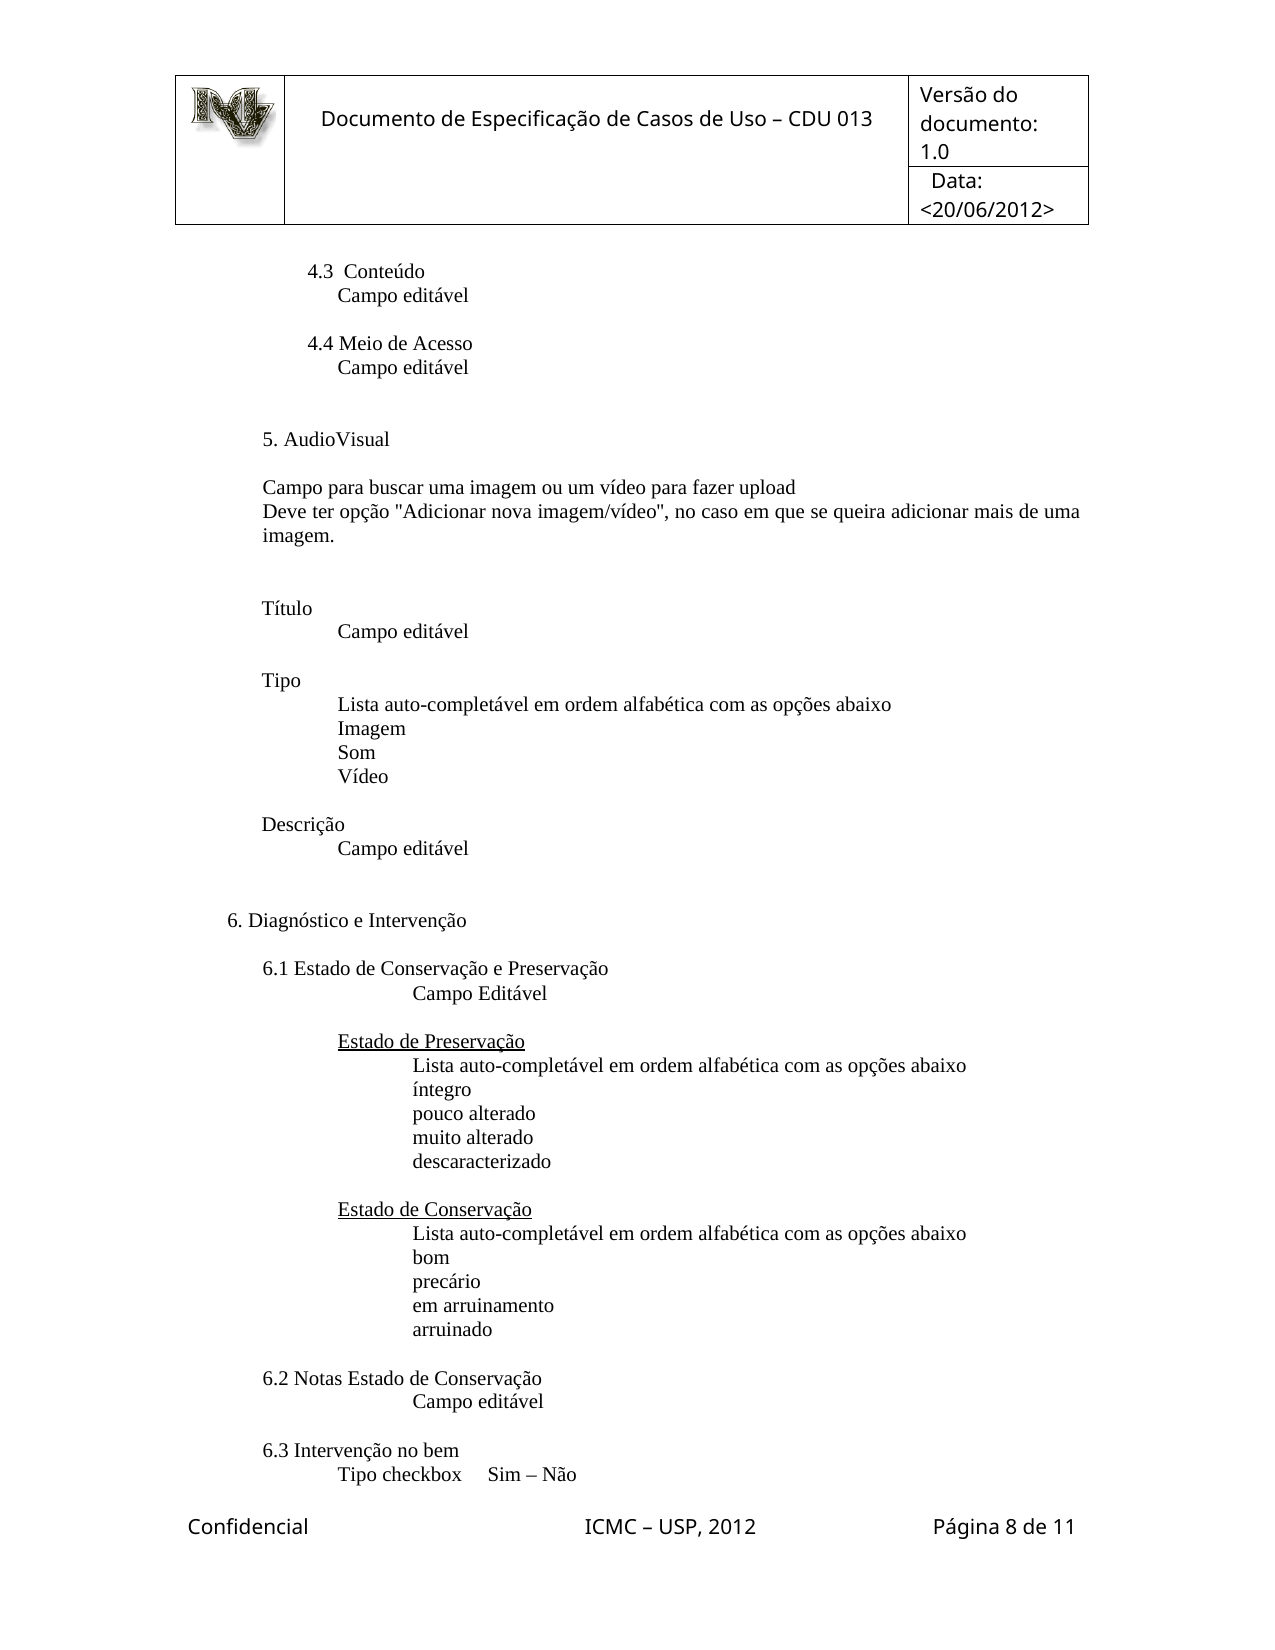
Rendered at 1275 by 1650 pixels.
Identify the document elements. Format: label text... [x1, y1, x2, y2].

text arruinado [224, 1317, 1087, 1341]
text 6.1 Estado de Conservação e Preservação [224, 956, 1087, 980]
text Som [192, 740, 1087, 764]
text Título [192, 595, 1087, 619]
text bom [224, 1245, 1087, 1269]
text Lista auto-completável em ordem alfabética com as opções abaixo [192, 692, 1087, 716]
text Campo editável [192, 836, 1087, 860]
text descaracterizado [224, 1149, 1087, 1173]
text Campo para buscar uma imagem ou um vídeo para fazer upload [192, 475, 1087, 499]
text Campo editável [224, 1389, 1087, 1413]
text Campo editável [192, 619, 1087, 643]
text Deve ter opção ''Adicionar nova imagem/vídeo'', no caso em que se queira adicionar mais de uma imagem. [192, 499, 1087, 547]
text Campo Editável [224, 980, 1087, 1004]
text Vídeo [192, 764, 1087, 788]
text Imagem [192, 716, 1087, 740]
text precário [224, 1269, 1087, 1293]
text Estado de Conservação [224, 1197, 1087, 1221]
text Tipo [192, 668, 1087, 692]
text íntegro [224, 1077, 1087, 1101]
text pouco alterado [224, 1101, 1087, 1125]
text Campo editável [192, 283, 1087, 307]
text Descrição [192, 812, 1087, 836]
text 5. AudioVisual [192, 427, 1087, 451]
list 6. Diagnóstico e Intervenção [224, 908, 1087, 932]
text em arruinamento [224, 1293, 1087, 1317]
text Lista auto-completável em ordem alfabética com as opções abaixo [224, 1053, 1087, 1077]
text Lista auto-completável em ordem alfabética com as opções abaixo [224, 1221, 1087, 1245]
text 4.4 Meio de Acesso [192, 331, 1087, 355]
text Campo editável [192, 355, 1087, 379]
text muito alterado [224, 1125, 1087, 1149]
text Tipo checkbox Sim – Não [224, 1462, 1087, 1486]
text 6.2 Notas Estado de Conservação [224, 1365, 1087, 1389]
text 6.3 Intervenção no bem [224, 1438, 1087, 1462]
picture [186, 76, 277, 151]
text Estado de Preservação [224, 1028, 1087, 1053]
text 4.3 Conteúdo [192, 258, 1087, 283]
